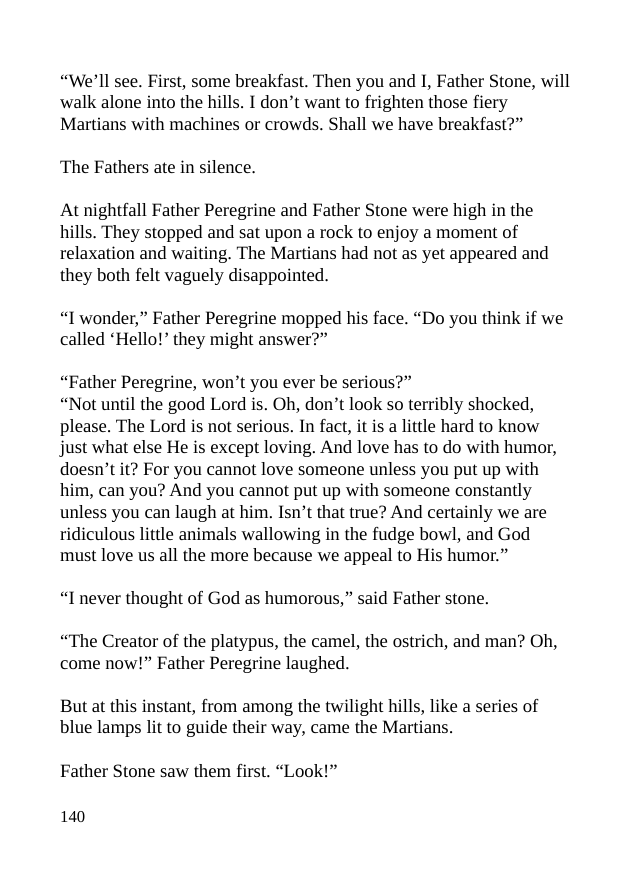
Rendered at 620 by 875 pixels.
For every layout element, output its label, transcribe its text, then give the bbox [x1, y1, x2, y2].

text “We’ll see. First, some breakfast. Then you and I, Father Stone, will walk alone into the hills. I don’t want to frighten those fiery Martians with machines or crowds. Shall we have breakfast?” The Fathers ate in silence. At nightfall Father Peregrine and Father Stone were high in the hills. They stopped and sat upon a rock to enjoy a moment of relaxation and waiting. The Martians had not as yet appeared and they both felt vaguely disappointed. “I wonder,” Father Peregrine mopped his face. “Do you think if we called ‘Hello!’ they might answer?” “Father Peregrine, won’t you ever be serious?” “Not until the good Lord is. Oh, don’t look so terribly shocked, please. The Lord is not serious. In fact, it is a little hard to know just what else He is except loving. And love has to do with humor, doesn’t it? For you cannot love someone unless you put up with him, can you? And you cannot put up with someone constantly unless you can laugh at him. Isn’t that true? And certainly we are ridiculous little animals wallowing in the fudge bowl, and God must love us all the more because we appeal to His humor.” “I never thought of God as humorous,” said Father stone. “The Creator of the platypus, the camel, the ostrich, and man? Oh, come now!” Father Peregrine laughed. But at this instant, from among the twilight hills, like a series of blue lamps lit to guide their way, came the Martians. Father Stone saw them first. “Look!” [60, 48, 571, 781]
